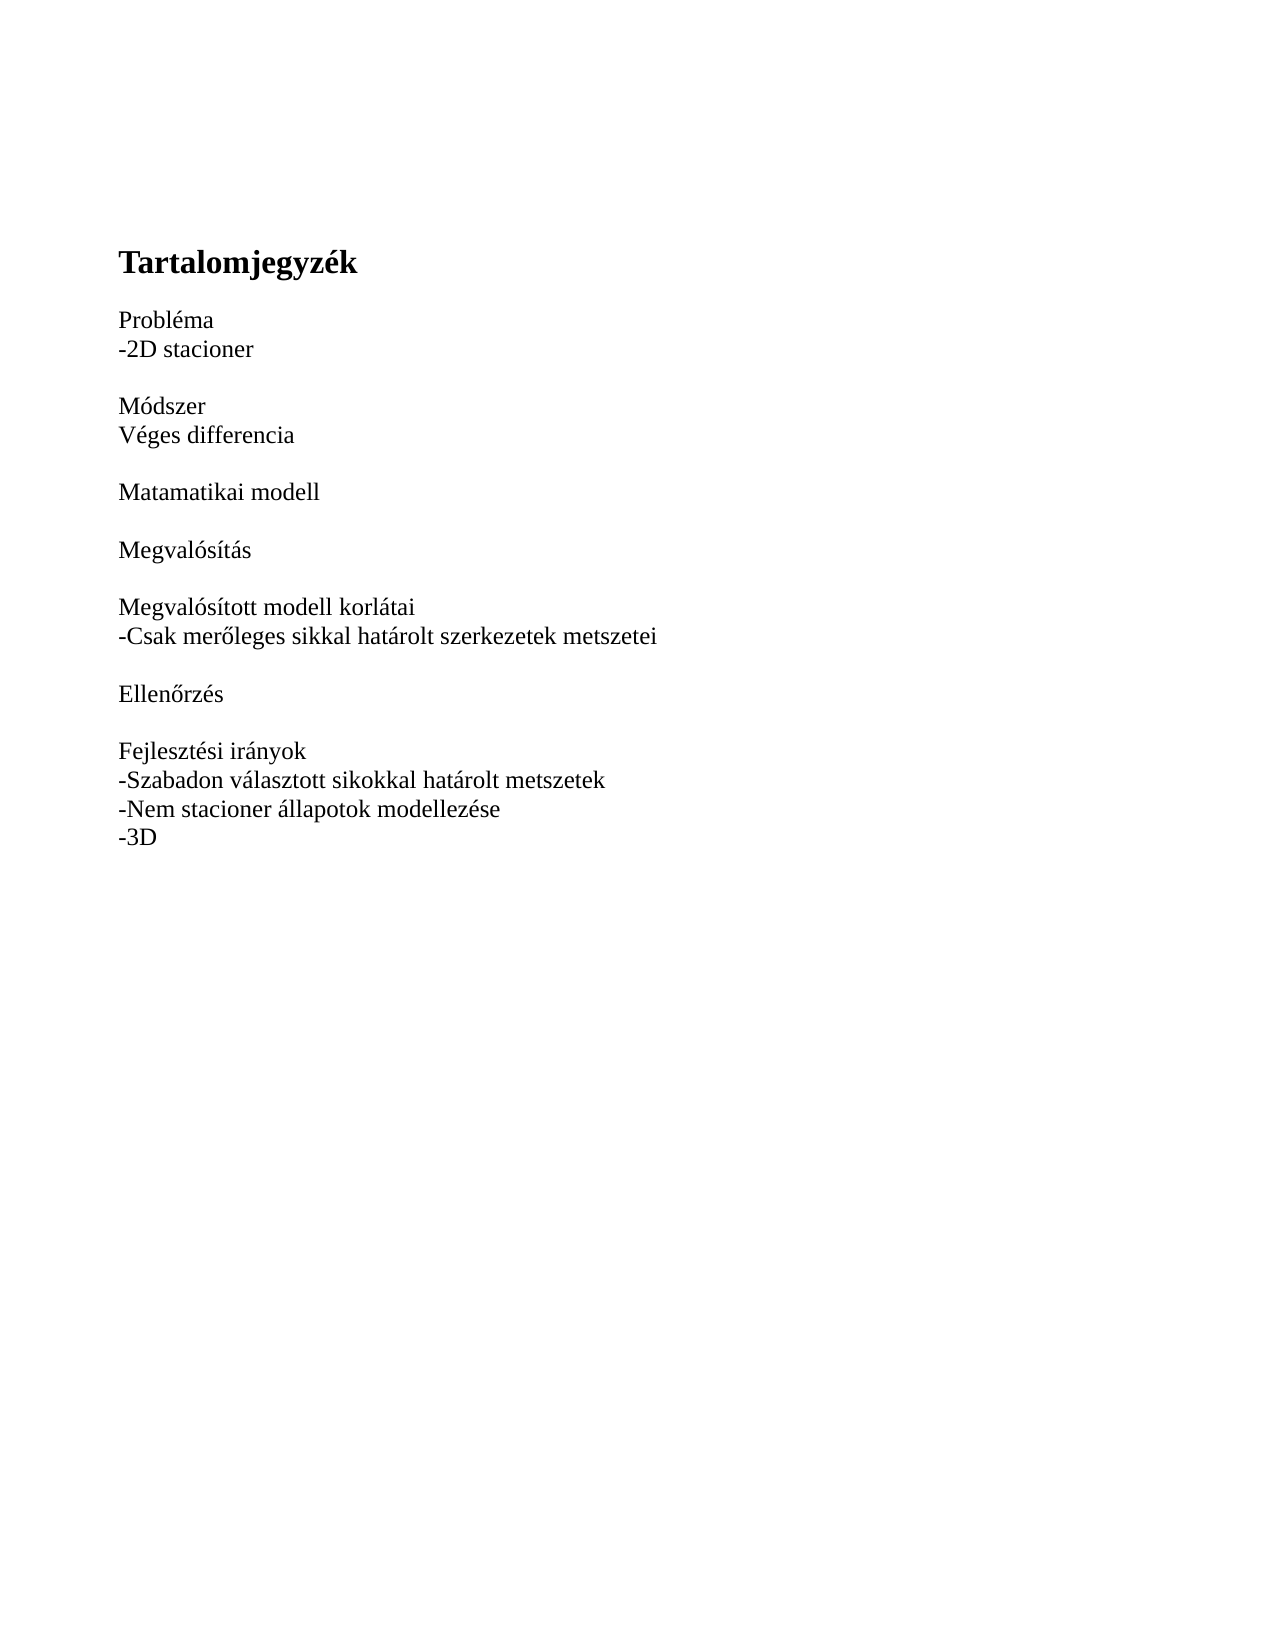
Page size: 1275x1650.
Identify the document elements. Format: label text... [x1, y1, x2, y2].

text Fejlesztési irányok [118, 736, 1157, 765]
text Probléma [118, 305, 1157, 334]
text -Csak merőleges sikkal határolt szerkezetek metszetei [118, 621, 1157, 650]
text -2D stacioner [118, 334, 1157, 362]
text -Szabadon választott sikokkal határolt metszetek [118, 765, 1157, 794]
text Ellenőrzés [118, 679, 1157, 707]
text Módszer [118, 391, 1157, 420]
text -Nem stacioner állapotok modellezése [118, 794, 1157, 822]
text Véges differencia [118, 420, 1157, 449]
text -3D [118, 822, 1157, 851]
text Megvalósítás [118, 535, 1157, 564]
text Megvalósított modell korlátai [118, 592, 1157, 621]
subtitle Tartalomjegyzék [118, 243, 1157, 281]
text Matamatikai modell [118, 477, 1157, 506]
